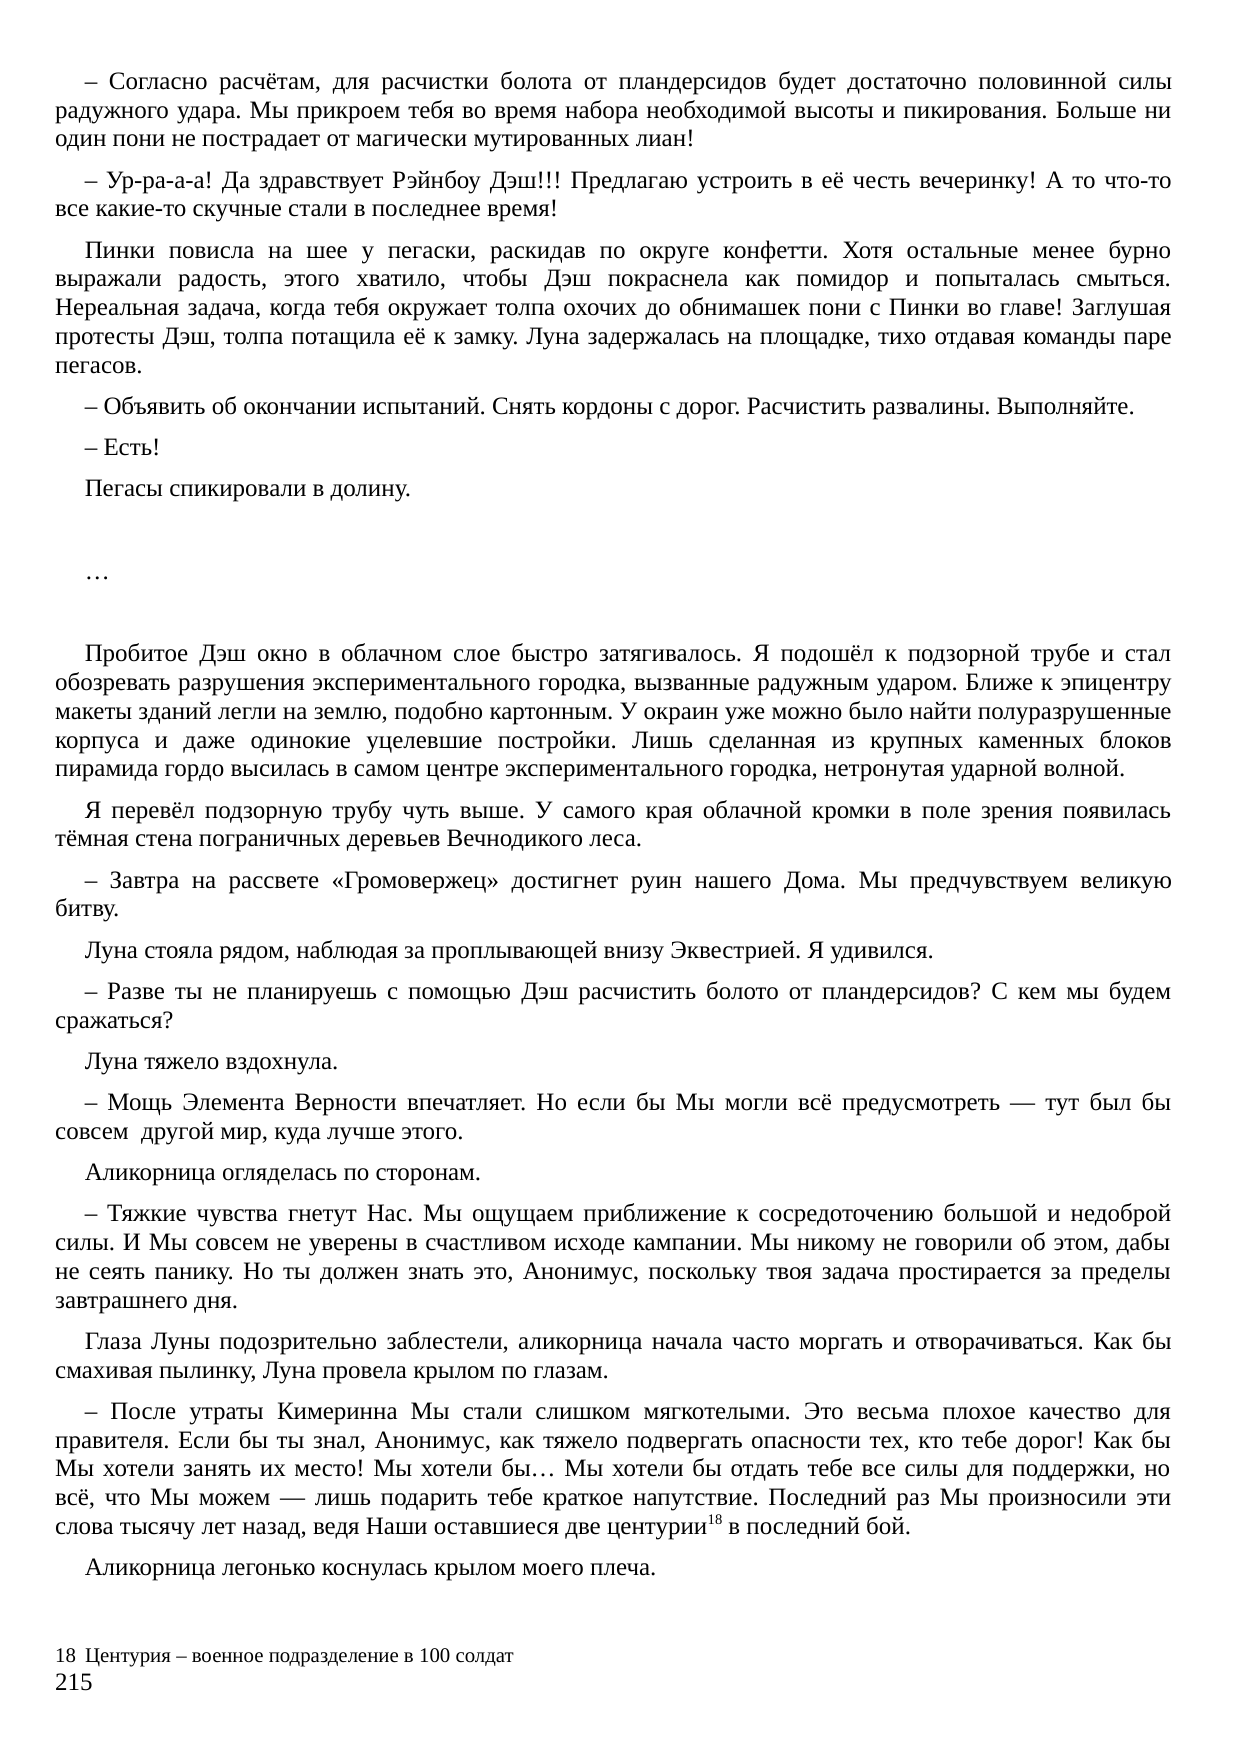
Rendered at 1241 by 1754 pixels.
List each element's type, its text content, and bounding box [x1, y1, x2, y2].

text – После утраты Кимеринна Мы стали слишком мягкотелыми. Это весьма плохое качество для правителя. Если бы ты знал, Анонимус, как тяжело подвергать опасности тех, кто тебе дорог! Как бы Мы хотели занять их место! Мы хотели бы… Мы хотели бы отдать тебе все силы для поддержки, но всё, что Мы можем — лишь подарить тебе краткое напутствие. Последний раз Мы произносили эти слова тысячу лет назад, ведя Наши оставшиеся две центурии в последний бой. [55, 1396, 1173, 1540]
text Пинки повисла на шее у пегаски, раскидав по округе конфетти. Хотя остальные менее бурно выражали радость, этого хватило, чтобы Дэш покраснела как помидор и попыталась смыться. Нереальная задача, когда тебя окружает толпа охочих до обнимашек пони с Пинки во главе! Заглушая протесты Дэш, толпа потащила её к замку. Луна задержалась на площадке, тихо отдавая команды паре пегасов. [55, 235, 1173, 378]
text … [55, 556, 1173, 585]
text Пегасы спикировали в долину. [55, 473, 1173, 502]
text Глаза Луны подозрительно заблестели, аликорница начала часто моргать и отворачиваться. Как бы смахивая пылинку, Луна провела крылом по глазам. [55, 1326, 1173, 1383]
text Аликорница огляделась по сторонам. [55, 1157, 1173, 1186]
text – Согласно расчётам, для расчистки болота от пландерсидов будет достаточно половинной силы радужного удара. Мы прикроем тебя во время набора необходимой высоты и пикирования. Больше ни один пони не пострадает от магически мутированных лиан! [55, 66, 1173, 152]
text Луна тяжело вздохнула. [55, 1046, 1173, 1075]
text – Мощь Элемента Верности впечатляет. Но если бы Мы могли всё предусмотреть — тут был бы совсем другой мир, куда лучше этого. [55, 1087, 1173, 1145]
text – Завтра на рассвете «Громовержец» достигнет руин нашего Дома. Мы предчувствуем великую битву. [55, 865, 1173, 922]
text – Есть! [55, 432, 1173, 461]
text – Тяжкие чувства гнетут Нас. Мы ощущаем приближение к сосредоточению большой и недоброй силы. И Мы совсем не уверены в счастливом исходе кампании. Мы никому не говорили об этом, дабы не сеять панику. Но ты должен знать это, Анонимус, поскольку твоя задача простирается за пределы завтрашнего дня. [55, 1198, 1173, 1313]
text Луна стояла рядом, наблюдая за проплывающей внизу Эквестрией. Я удивился. [55, 935, 1173, 963]
text – Объявить об окончании испытаний. Снять кордоны с дорог. Расчистить развалины. Выполняйте. [55, 391, 1173, 420]
text – Ур-ра-а-а! Да здравствует Рэйнбоу Дэш!!! Предлагаю устроить в её честь вечеринку! А то что-то все какие-то скучные стали в последнее время! [55, 165, 1173, 222]
text Я перевёл подзорную трубу чуть выше. У самого края облачной кромки в поле зрения появилась тёмная стена пограничных деревьев Вечнодикого леса. [55, 795, 1173, 852]
text Аликорница легонько коснулась крылом моего плеча. [55, 1552, 1173, 1581]
text Пробитое Дэш окно в облачном слое быстро затягивалось. Я подошёл к подзорной трубе и стал обозревать разрушения экспериментального городка, вызванные радужным ударом. Ближе к эпицентру макеты зданий легли на землю, подобно картонным. У окраин уже можно было найти полуразрушенные корпуса и даже одинокие уцелевшие постройки. Лишь сделанная из крупных каменных блоков пирамида гордо высилась в самом центре экспериментального городка, нетронутая ударной волной. [55, 638, 1173, 782]
text – Разве ты не планируешь с помощью Дэш расчистить болото от пландерсидов? С кем мы будем сражаться? [55, 976, 1173, 1033]
text Центурия – военное подразделение в 100 солдат [55, 1642, 1173, 1667]
